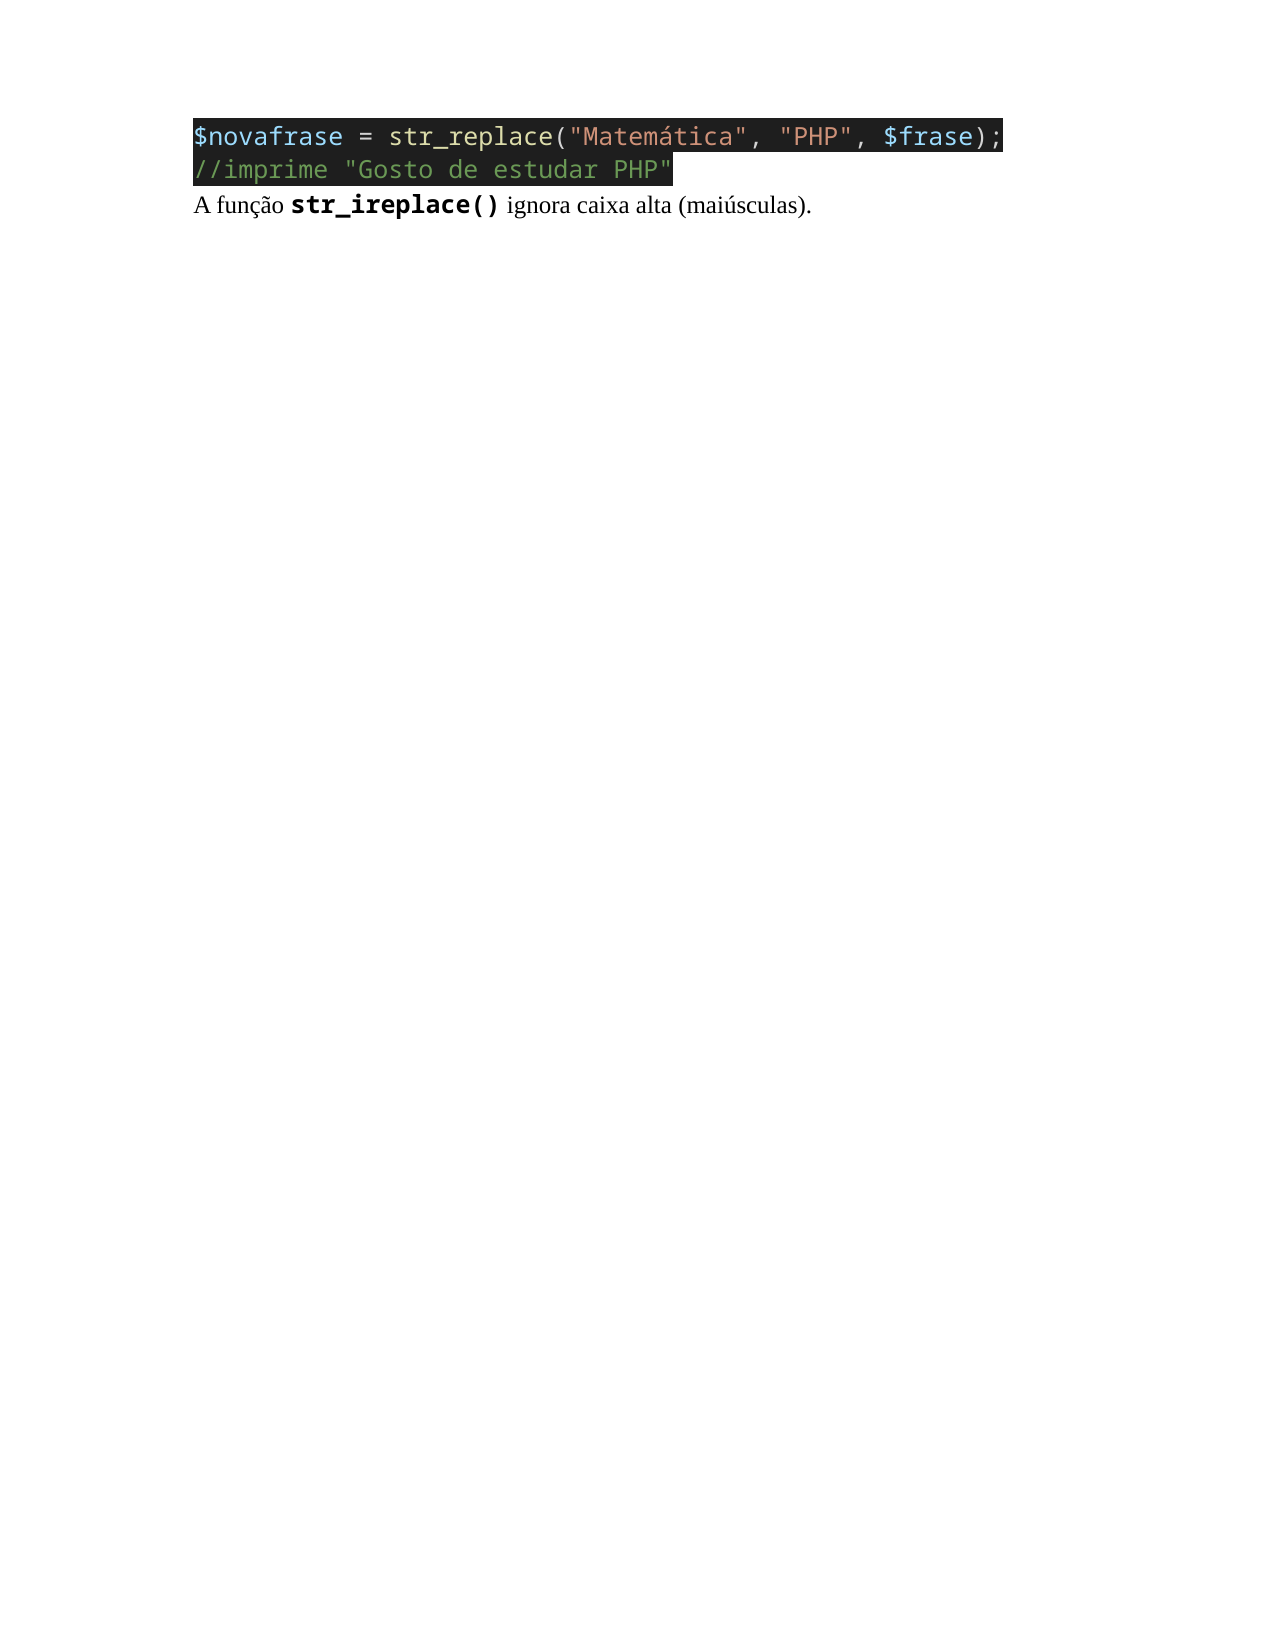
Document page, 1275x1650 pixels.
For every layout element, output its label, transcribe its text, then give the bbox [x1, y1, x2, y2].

list $novafrase = str_replace("Matemática", "PHP", $frase); //imprime "Gosto de estudar PHP" A função str_ireplace() ignora caixa alta (maiúsculas). [156, 118, 1175, 220]
